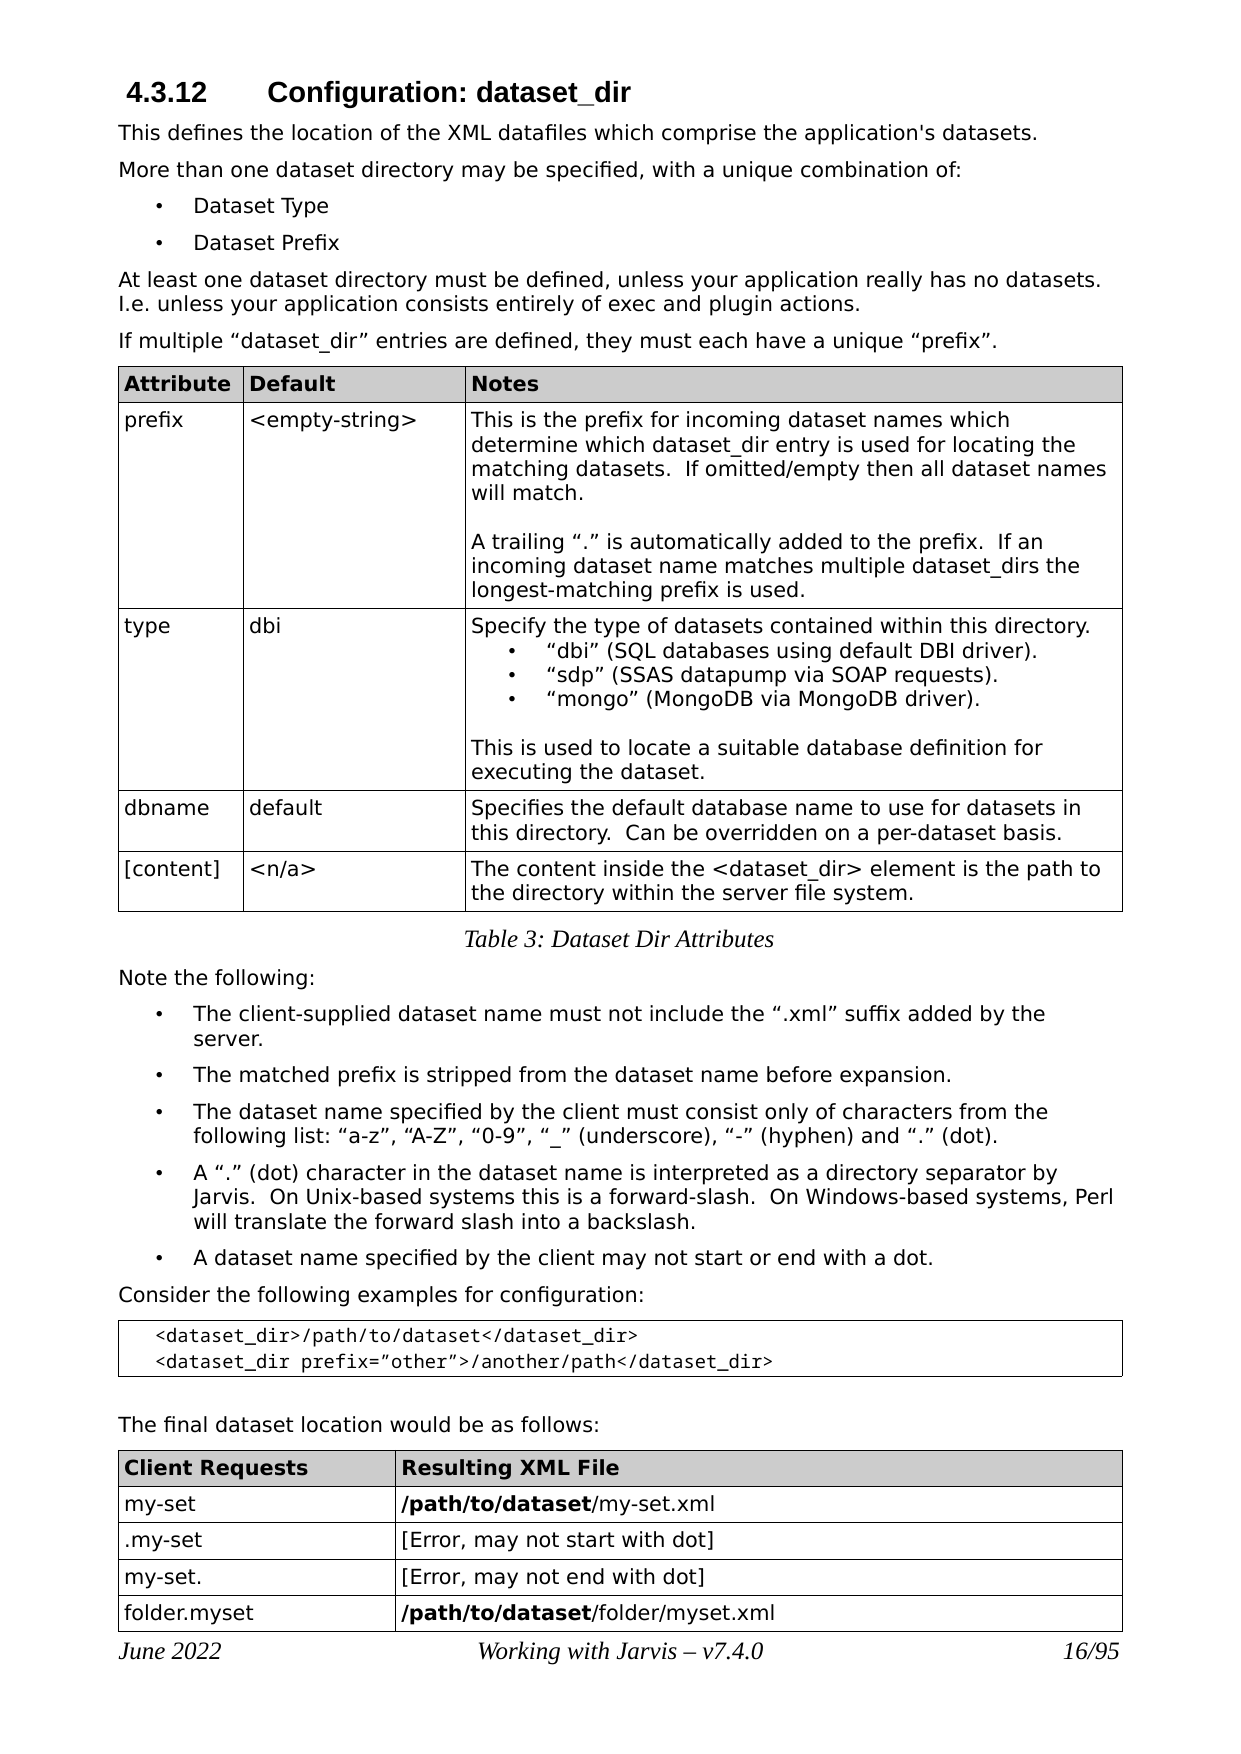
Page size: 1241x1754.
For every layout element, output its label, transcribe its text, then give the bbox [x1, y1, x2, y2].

table_cell Specifies the default database name to use for datasets in this directory. Can be overridden on a per-dataset basis. [466, 791, 1122, 851]
table_cell default [244, 791, 465, 851]
table_header Resulting XML File [396, 1451, 1122, 1486]
text Note the following: [118, 966, 1122, 990]
subtitle Configuration: dataset_dir [118, 75, 1122, 108]
table_header Client Requests [119, 1451, 395, 1486]
table_cell .my-set [119, 1523, 395, 1558]
text At least one dataset directory must be defined, unless your application really has no datasets. I.e. unless your application consists entirely of exec and plugin actions. [118, 268, 1122, 317]
table_cell my-set [119, 1487, 395, 1522]
text If multiple “dataset_dir” entries are defined, they must each have a unique “prefix”. [118, 329, 1122, 353]
table_header Default [244, 367, 465, 402]
table_cell [Error, may not start with dot] [396, 1523, 1122, 1558]
list The dataset name specified by the client must consist only of characters from the following list: “a-z”, “A-Z”, “0-9”, “_” (underscore), “-” (hyphen) and “.” (dot). [156, 1100, 1122, 1149]
list Dataset Prefix [156, 231, 1122, 256]
table_header Notes [466, 367, 1122, 402]
table_header Attribute [119, 367, 243, 402]
text Consider the following examples for configuration: [118, 1283, 1122, 1307]
table_cell /path/to/dataset/my-set.xml [396, 1487, 1122, 1522]
table_cell The content inside the <dataset_dir> element is the path to the directory within the server file system. [466, 852, 1122, 911]
text More than one dataset directory may be specified, with a unique combination of: [118, 158, 1122, 182]
list The matched prefix is stripped from the dataset name before expansion. [156, 1063, 1122, 1088]
table_cell Specify the type of datasets contained within this directory. “dbi” (SQL databases using default DBI driver). “sdp” (SSAS datapump via SOAP requests). “mongo” (MongoDB via MongoDB driver). This is used to locate a suitable database definition for executing the dataset. [466, 609, 1122, 790]
table_cell dbname [119, 791, 243, 851]
text Table 3: Dataset Dir Attributes [118, 924, 1122, 953]
list Dataset Type [156, 194, 1122, 219]
list The client-supplied dataset name must not include the “.xml” suffix added by the server. [156, 1002, 1122, 1051]
text This defines the location of the XML datafiles which comprise the application's datasets. [118, 121, 1122, 145]
table_cell folder.myset [119, 1596, 395, 1631]
text <dataset_dir prefix=”other”>/another/path</dataset_dir> [119, 1346, 1122, 1376]
text <dataset_dir>/path/to/dataset</dataset_dir> [119, 1321, 1122, 1346]
table_cell type [119, 609, 243, 790]
table_cell [Error, may not end with dot] [396, 1560, 1122, 1595]
list A “.” (dot) character in the dataset name is interpreted as a directory separator by Jarvis. On Unix-based systems this is a forward-slash. On Windows-based systems, Perl will translate the forward slash into a backslash. [156, 1161, 1122, 1234]
table_cell prefix [119, 403, 243, 608]
table_cell <n/a> [244, 852, 465, 911]
table_cell /path/to/dataset/folder/myset.xml [396, 1596, 1122, 1631]
table_cell [content] [119, 852, 243, 911]
list A dataset name specified by the client may not start or end with a dot. [156, 1246, 1122, 1271]
table_cell <empty-string> [244, 403, 465, 608]
table_cell This is the prefix for incoming dataset names which determine which dataset_dir entry is used for locating the matching datasets. If omitted/empty then all dataset names will match. A trailing “.” is automatically added to the prefix. If an incoming dataset name matches multiple dataset_dirs the longest-matching prefix is used. [466, 403, 1122, 608]
text The final dataset location would be as follows: [118, 1413, 1122, 1437]
table_cell my-set. [119, 1560, 395, 1595]
table_cell dbi [244, 609, 465, 790]
